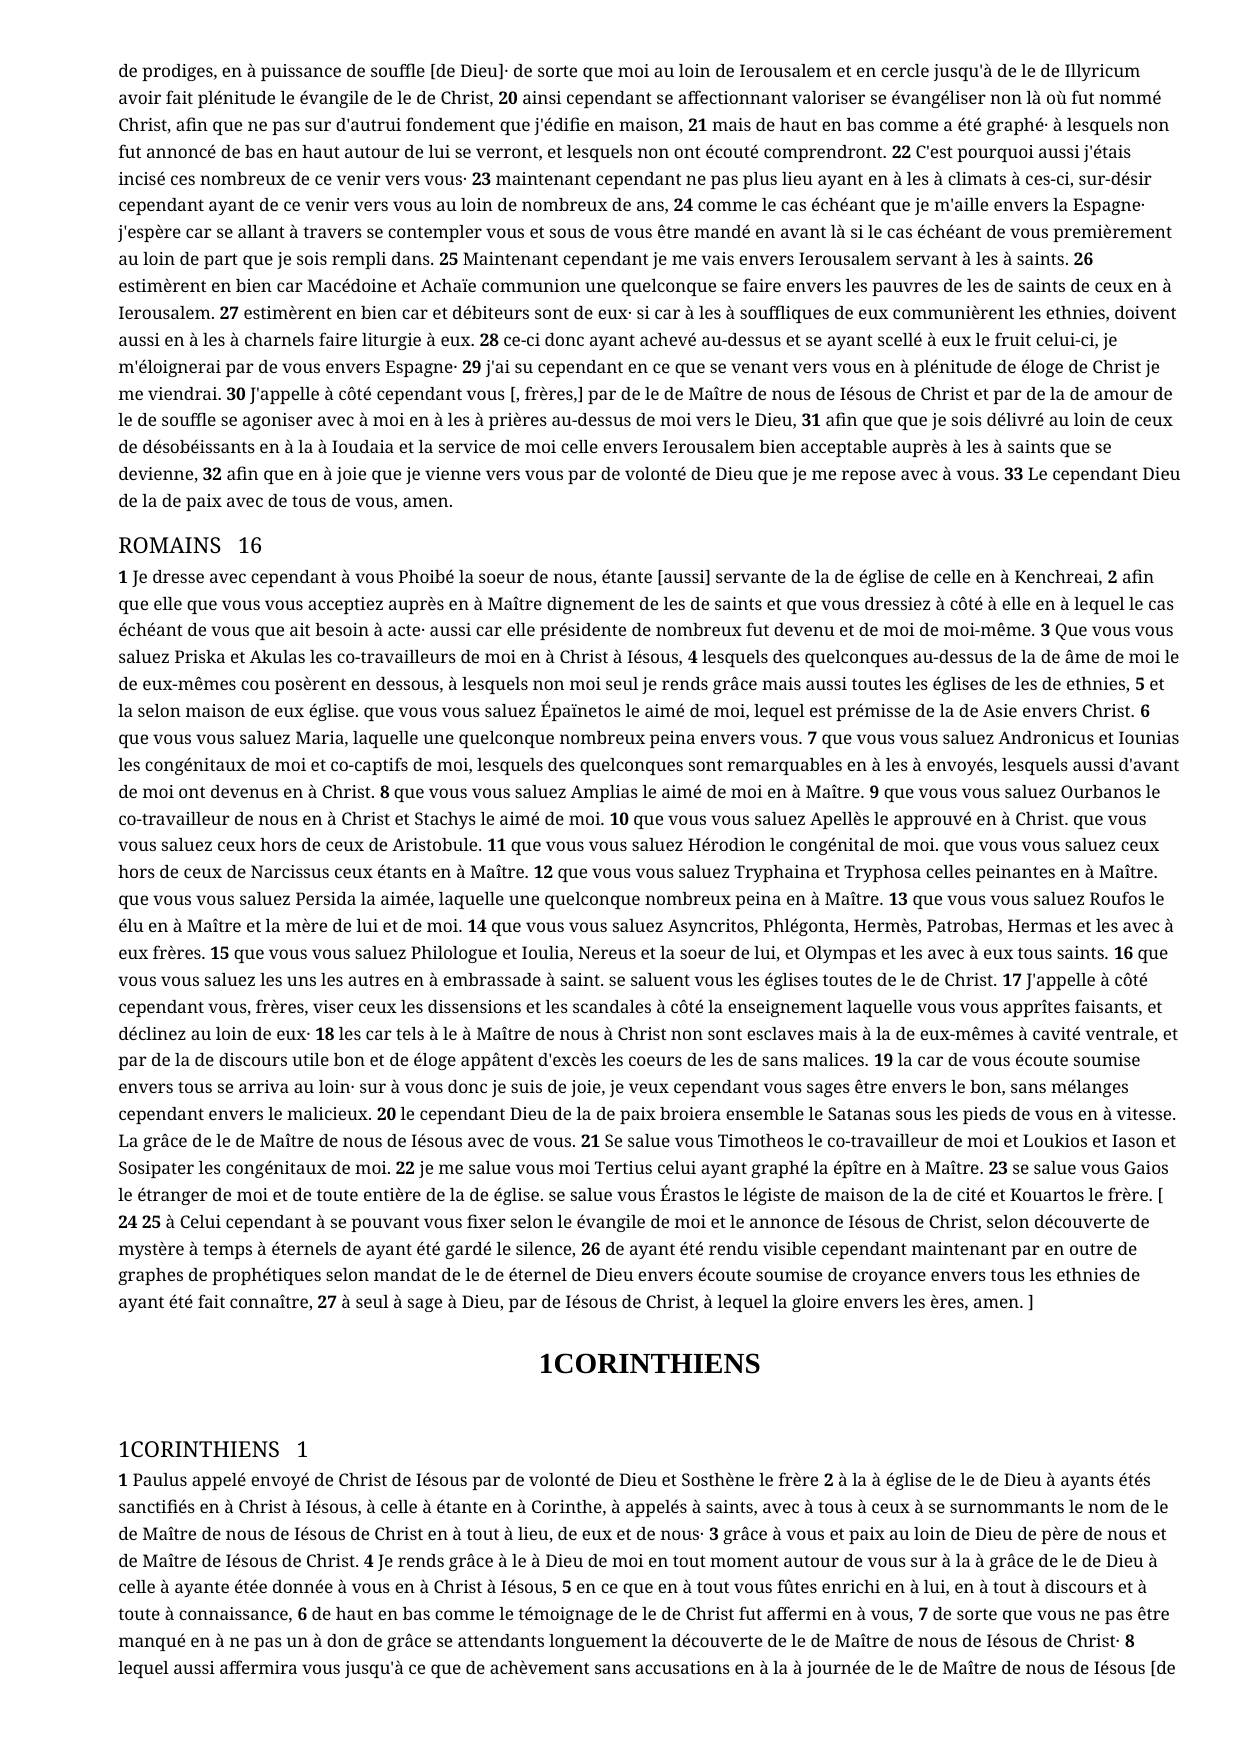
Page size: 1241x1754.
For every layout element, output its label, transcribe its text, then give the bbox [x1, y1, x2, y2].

text 1 Je dresse avec cependant à vous Phoibé la soeur de nous, étante [aussi] servante de la de église de celle en à Kenchreai, 2 afin que elle que vous vous acceptiez auprès en à Maître dignement de les de saints et que vous dressiez à côté à elle en à lequel le cas échéant de vous que ait besoin à acte· aussi car elle présidente de nombreux fut devenu et de moi de moi-même. 3 Que vous vous saluez Priska et Akulas les co-travailleurs de moi en à Christ à Iésous, 4 lesquels des quelconques au-dessus de la de âme de moi le de eux-mêmes cou posèrent en dessous, à lesquels non moi seul je rends grâce mais aussi toutes les églises de les de ethnies, 5 et la selon maison de eux église. que vous vous saluez Épaïnetos le aimé de moi, lequel est prémisse de la de Asie envers Christ. 6 que vous vous saluez Maria, laquelle une quelconque nombreux peina envers vous. 7 que vous vous saluez Andronicus et Iounias les congénitaux de moi et co-captifs de moi, lesquels des quelconques sont remarquables en à les à envoyés, lesquels aussi d'avant de moi ont devenus en à Christ. 8 que vous vous saluez Amplias le aimé de moi en à Maître. 9 que vous vous saluez Ourbanos le co-travailleur de nous en à Christ et Stachys le aimé de moi. 10 que vous vous saluez Apellès le approuvé en à Christ. que vous vous saluez ceux hors de ceux de Aristobule. 11 que vous vous saluez Hérodion le congénital de moi. que vous vous saluez ceux hors de ceux de Narcissus ceux étants en à Maître. 12 que vous vous saluez Tryphaina et Tryphosa celles peinantes en à Maître. que vous vous saluez Persida la aimée, laquelle une quelconque nombreux peina en à Maître. 13 que vous vous saluez Roufos le élu en à Maître et la mère de lui et de moi. 14 que vous vous saluez Asyncritos, Phlégonta, Hermès, Patrobas, Hermas et les avec à eux frères. 15 que vous vous saluez Philologue et Ioulia, Nereus et la soeur de lui, et Olympas et les avec à eux tous saints. 16 que vous vous saluez les uns les autres en à embrassade à saint. se saluent vous les églises toutes de le de Christ. 17 J'appelle à côté cependant vous, frères, viser ceux les dissensions et les scandales à côté la enseignement laquelle vous vous apprîtes faisants, et déclinez au loin de eux· 18 les car tels à le à Maître de nous à Christ non sont esclaves mais à la de eux-mêmes à cavité ventrale, et par de la de discours utile bon et de éloge appâtent d'excès les coeurs de les de sans malices. 19 la car de vous écoute soumise envers tous se arriva au loin· sur à vous donc je suis de joie, je veux cependant vous sages être envers le bon, sans mélanges cependant envers le malicieux. 20 le cependant Dieu de la de paix broiera ensemble le Satanas sous les pieds de vous en à vitesse. La grâce de le de Maître de nous de Iésous avec de vous. 21 Se salue vous Timotheos le co-travailleur de moi et Loukios et Iason et Sosipater les congénitaux de moi. 22 je me salue vous moi Tertius celui ayant graphé la épître en à Maître. 23 se salue vous Gaios le étranger de moi et de toute entière de la de église. se salue vous Érastos le légiste de maison de la de cité et Kouartos le frère. [ 24 25 à Celui cependant à se pouvant vous fixer selon le évangile de moi et le annonce de Iésous de Christ, selon découverte de mystère à temps à éternels de ayant été gardé le silence, 26 de ayant été rendu visible cependant maintenant par en outre de graphes de prophétiques selon mandat de le de éternel de Dieu envers écoute soumise de croyance envers tous les ethnies de ayant été fait connaître, 27 à seul à sage à Dieu, par de Iésous de Christ, à lequel la gloire envers les ères, amen. ] [118, 565, 1181, 1314]
text 1CORINTHIENS 1 [118, 1434, 1181, 1464]
subtitle 1CORINTHIENS [118, 1346, 1181, 1380]
text de prodiges, en à puissance de souffle [de Dieu]· de sorte que moi au loin de Ierousalem et en cercle jusqu'à de le de Illyricum avoir fait plénitude le évangile de le de Christ, 20 ainsi cependant se affectionnant valoriser se évangéliser non là où fut nommé Christ, afin que ne pas sur d'autrui fondement que j'édifie en maison, 21 mais de haut en bas comme a été graphé· à lesquels non fut annoncé de bas en haut autour de lui se verront, et lesquels non ont écouté comprendront. 22 C'est pourquoi aussi j'étais incisé ces nombreux de ce venir vers vous· 23 maintenant cependant ne pas plus lieu ayant en à les à climats à ces-ci, sur-désir cependant ayant de ce venir vers vous au loin de nombreux de ans, 24 comme le cas échéant que je m'aille envers la Espagne· j'espère car se allant à travers se contempler vous et sous de vous être mandé en avant là si le cas échéant de vous premièrement au loin de part que je sois rempli dans. 25 Maintenant cependant je me vais envers Ierousalem servant à les à saints. 26 estimèrent en bien car Macédoine et Achaïe communion une quelconque se faire envers les pauvres de les de saints de ceux en à Ierousalem. 27 estimèrent en bien car et débiteurs sont de eux· si car à les à souffliques de eux communièrent les ethnies, doivent aussi en à les à charnels faire liturgie à eux. 28 ce-ci donc ayant achevé au-dessus et se ayant scellé à eux le fruit celui-ci, je m'éloignerai par de vous envers Espagne· 29 j'ai su cependant en ce que se venant vers vous en à plénitude de éloge de Christ je me viendrai. 30 J'appelle à côté cependant vous [, frères,] par de le de Maître de nous de Iésous de Christ et par de la de amour de le de souffle se agoniser avec à moi en à les à prières au-dessus de moi vers le Dieu, 31 afin que que je sois délivré au loin de ceux de désobéissants en à la à Ioudaia et la service de moi celle envers Ierousalem bien acceptable auprès à les à saints que se devienne, 32 afin que en à joie que je vienne vers vous par de volonté de Dieu que je me repose avec à vous. 33 Le cependant Dieu de la de paix avec de tous de vous, amen. [118, 59, 1181, 512]
text 1 Paulus appelé envoyé de Christ de Iésous par de volonté de Dieu et Sosthène le frère 2 à la à église de le de Dieu à ayants étés sanctifiés en à Christ à Iésous, à celle à étante en à Corinthe, à appelés à saints, avec à tous à ceux à se surnommants le nom de le de Maître de nous de Iésous de Christ en à tout à lieu, de eux et de nous· 3 grâce à vous et paix au loin de Dieu de père de nous et de Maître de Iésous de Christ. 4 Je rends grâce à le à Dieu de moi en tout moment autour de vous sur à la à grâce de le de Dieu à celle à ayante étée donnée à vous en à Christ à Iésous, 5 en ce que en à tout vous fûtes enrichi en à lui, en à tout à discours et à toute à connaissance, 6 de haut en bas comme le témoignage de le de Christ fut affermi en à vous, 7 de sorte que vous ne pas être manqué en à ne pas un à don de grâce se attendants longuement la découverte de le de Maître de nous de Iésous de Christ· 8 lequel aussi affermira vous jusqu'à ce que de achèvement sans accusations en à la à journée de le de Maître de nous de Iésous [de [118, 1468, 1181, 1679]
text ROMAINS 16 [118, 531, 1181, 560]
